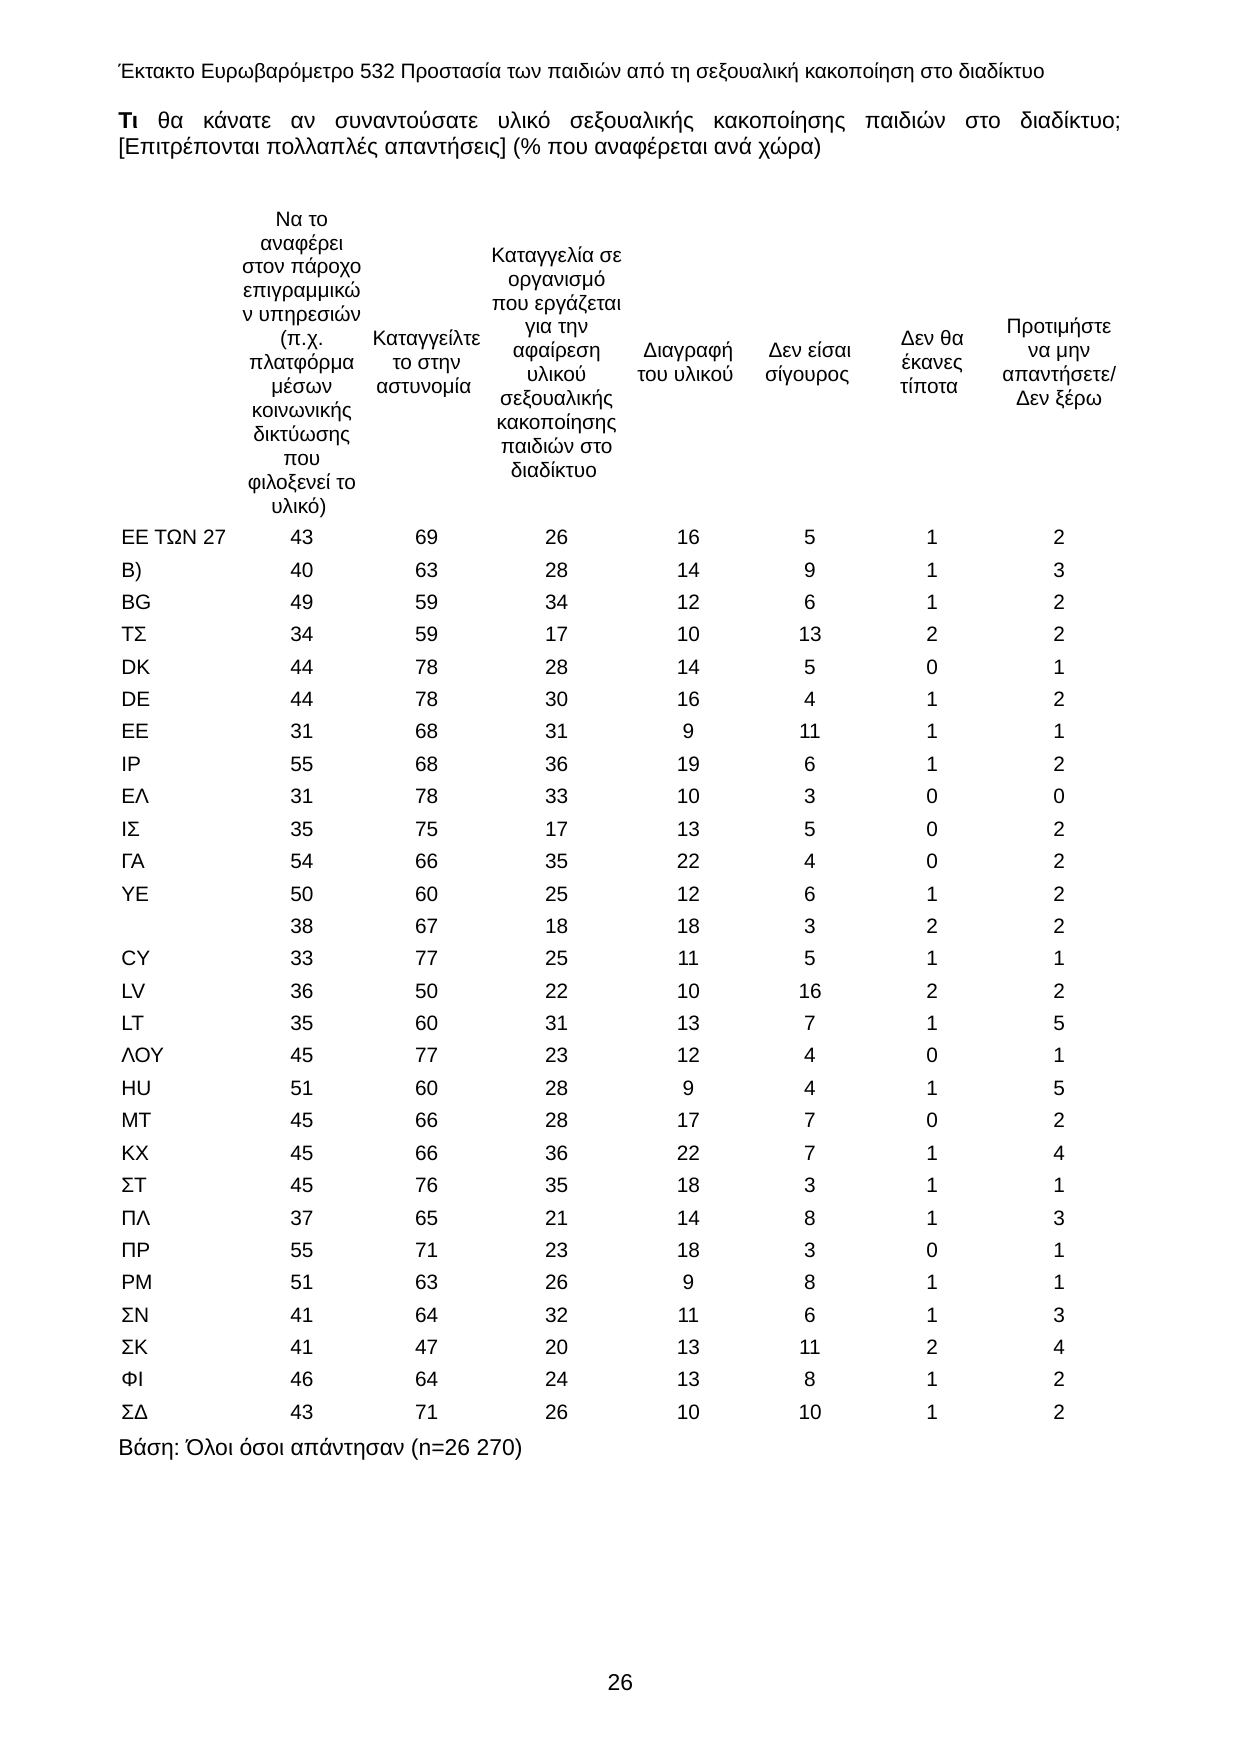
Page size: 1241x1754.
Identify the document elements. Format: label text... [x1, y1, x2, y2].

table_cell 6 [751, 877, 868, 909]
table_cell 5 [751, 521, 868, 553]
table_cell 25 [488, 942, 625, 974]
table_cell 10 [625, 974, 751, 1007]
table_cell 1 [868, 1169, 996, 1201]
table_cell 10 [751, 1396, 868, 1428]
table_cell 18 [625, 1234, 751, 1266]
table_cell 41 [238, 1331, 365, 1363]
table_cell 45 [238, 1169, 365, 1201]
table_cell 0 [868, 780, 996, 812]
table_header Καταγγείλτε το στην αστυνομία [365, 204, 488, 521]
table_cell 9 [751, 553, 868, 586]
table_cell 6 [751, 748, 868, 780]
table_cell 6 [751, 1298, 868, 1331]
table_cell 12 [625, 1039, 751, 1072]
table_cell 9 [625, 1072, 751, 1104]
table_cell 1 [996, 1234, 1122, 1266]
table_cell 1 [868, 521, 996, 553]
table_cell 3 [751, 1169, 868, 1201]
table_cell 24 [488, 1363, 625, 1396]
table_cell 37 [238, 1201, 365, 1233]
table_cell 51 [238, 1266, 365, 1298]
table_cell 60 [365, 877, 488, 909]
table_cell 43 [238, 521, 365, 553]
table_cell 5 [996, 1007, 1122, 1039]
table_cell 2 [996, 910, 1122, 942]
table_cell 34 [488, 586, 625, 618]
table_header Να το αναφέρει στον πάροχο επιγραμμικών υπηρεσιών (π.χ. πλατφόρμα μέσων κοινωνικής δικτύωσης που φιλοξενεί το υλικό) [238, 204, 365, 521]
table_cell 1 [868, 1201, 996, 1233]
table_header Προτιμήστε να μην απαντήσετε/Δεν ξέρω [996, 204, 1122, 521]
table_cell LT [118, 1007, 238, 1039]
table_cell 13 [625, 1007, 751, 1039]
table_cell 54 [238, 845, 365, 877]
table_cell 35 [238, 1007, 365, 1039]
table_cell 36 [488, 748, 625, 780]
table_cell ΕΕ ΤΩΝ 27 [118, 521, 238, 553]
table_cell 1 [868, 1298, 996, 1331]
table_cell 76 [365, 1169, 488, 1201]
table_cell 22 [625, 1136, 751, 1169]
table_cell 45 [238, 1039, 365, 1072]
table_cell 65 [365, 1201, 488, 1233]
table_cell 64 [365, 1363, 488, 1396]
table_header Διαγραφή του υλικού [625, 204, 751, 521]
table_cell ΠΛ [118, 1201, 238, 1233]
table_cell BG [118, 586, 238, 618]
table_cell 31 [238, 780, 365, 812]
table_cell 1 [868, 1136, 996, 1169]
table_cell 51 [238, 1072, 365, 1104]
table_cell 1 [996, 715, 1122, 748]
table_cell 71 [365, 1396, 488, 1428]
table_cell 50 [238, 877, 365, 909]
table_cell 23 [488, 1039, 625, 1072]
table_cell 78 [365, 650, 488, 683]
table_cell 2 [996, 974, 1122, 1007]
table_cell ΕΕ [118, 715, 238, 748]
table_cell 13 [625, 813, 751, 845]
table_cell 12 [625, 586, 751, 618]
table_cell 3 [996, 553, 1122, 586]
table_cell 66 [365, 1104, 488, 1136]
table_cell DK [118, 650, 238, 683]
table_cell 21 [488, 1201, 625, 1233]
table_cell 77 [365, 1039, 488, 1072]
table_cell 44 [238, 650, 365, 683]
table_cell 13 [751, 618, 868, 650]
table_cell 34 [238, 618, 365, 650]
table_cell 1 [868, 1363, 996, 1396]
table_cell 0 [868, 845, 996, 877]
table_cell 17 [488, 618, 625, 650]
table_cell 22 [625, 845, 751, 877]
table_cell 11 [751, 715, 868, 748]
table_cell ΣΤ [118, 1169, 238, 1201]
table_header Καταγγελία σε οργανισμό που εργάζεται για την αφαίρεση υλικού σεξουαλικής κακοποίησης παιδιών στο διαδίκτυο [488, 204, 625, 521]
table_cell ΕΛ [118, 780, 238, 812]
table_cell 45 [238, 1136, 365, 1169]
table_cell 12 [625, 877, 751, 909]
table_cell 7 [751, 1104, 868, 1136]
table_cell 1 [868, 877, 996, 909]
table_cell 41 [238, 1298, 365, 1331]
table_cell 30 [488, 683, 625, 715]
table_cell 9 [625, 715, 751, 748]
table_cell 3 [751, 780, 868, 812]
table_cell CY [118, 942, 238, 974]
table_cell 0 [868, 813, 996, 845]
table_cell 3 [751, 1234, 868, 1266]
table_cell 10 [625, 780, 751, 812]
table_cell 5 [996, 1072, 1122, 1104]
table_cell 31 [488, 715, 625, 748]
text Βάση: Όλοι όσοι απάντησαν (n=26 270) [118, 1434, 1122, 1460]
table_cell 2 [868, 1331, 996, 1363]
table_cell 28 [488, 553, 625, 586]
table_cell 2 [996, 1396, 1122, 1428]
table_cell ΥΕ [118, 877, 238, 909]
table_cell 63 [365, 1266, 488, 1298]
table_cell 1 [868, 1266, 996, 1298]
table_cell 8 [751, 1363, 868, 1396]
table_cell ΤΣ [118, 618, 238, 650]
table_cell 22 [488, 974, 625, 1007]
table_cell 33 [488, 780, 625, 812]
table_cell 0 [868, 650, 996, 683]
table_cell 1 [868, 1007, 996, 1039]
table_cell 16 [625, 683, 751, 715]
table_cell 2 [996, 845, 1122, 877]
table_cell 3 [996, 1298, 1122, 1331]
table_cell 71 [365, 1234, 488, 1266]
table_cell 32 [488, 1298, 625, 1331]
table_cell 5 [751, 650, 868, 683]
table_cell 2 [996, 521, 1122, 553]
table_cell 1 [996, 1039, 1122, 1072]
table_cell 33 [238, 942, 365, 974]
table_cell ΡΜ [118, 1266, 238, 1298]
table_cell 2 [996, 1104, 1122, 1136]
table_cell 1 [996, 942, 1122, 974]
table_cell ΣΔ [118, 1396, 238, 1428]
table_cell 78 [365, 780, 488, 812]
table_cell 60 [365, 1072, 488, 1104]
table_cell 0 [868, 1104, 996, 1136]
table_cell 16 [751, 974, 868, 1007]
table_cell 13 [625, 1331, 751, 1363]
table_cell 49 [238, 586, 365, 618]
table_cell 28 [488, 650, 625, 683]
table_cell 36 [238, 974, 365, 1007]
table_cell 66 [365, 845, 488, 877]
table_cell 7 [751, 1136, 868, 1169]
table_cell 60 [365, 1007, 488, 1039]
table_cell 47 [365, 1331, 488, 1363]
table_cell 11 [625, 942, 751, 974]
table_cell 18 [625, 910, 751, 942]
table_cell 2 [996, 813, 1122, 845]
table_cell 26 [488, 521, 625, 553]
table_cell ΓΑ [118, 845, 238, 877]
table_cell ΛΟΥ [118, 1039, 238, 1072]
table_cell 1 [868, 942, 996, 974]
table_cell 28 [488, 1104, 625, 1136]
table_cell 2 [868, 910, 996, 942]
table_cell 67 [365, 910, 488, 942]
table_cell DE [118, 683, 238, 715]
table_cell 59 [365, 618, 488, 650]
table_cell 4 [751, 845, 868, 877]
table_cell 1 [868, 553, 996, 586]
table_cell 44 [238, 683, 365, 715]
table_header [118, 204, 238, 521]
table_cell 2 [868, 974, 996, 1007]
table_cell 55 [238, 1234, 365, 1266]
table_cell 4 [996, 1136, 1122, 1169]
table_cell 1 [868, 1072, 996, 1104]
table_cell HU [118, 1072, 238, 1104]
text Τι θα κάνατε αν συναντούσατε υλικό σεξουαλικής κακοποίησης παιδιών στο διαδίκτυο; [Επιτρέπονται πολλαπλές απαντήσεις] (% που αναφέρεται ανά χώρα) [118, 107, 1122, 159]
table_cell 14 [625, 650, 751, 683]
table_cell 11 [751, 1331, 868, 1363]
table_header Δεν είσαι σίγουρος [751, 204, 868, 521]
table_cell 2 [996, 1363, 1122, 1396]
table_cell 5 [751, 942, 868, 974]
table_cell 18 [488, 910, 625, 942]
table_cell ΦΙ [118, 1363, 238, 1396]
table_cell 77 [365, 942, 488, 974]
table_cell 78 [365, 683, 488, 715]
table_cell 1 [868, 683, 996, 715]
table_cell 38 [238, 910, 365, 942]
table_cell 2 [996, 618, 1122, 650]
table_cell 2 [868, 618, 996, 650]
table_cell 4 [751, 683, 868, 715]
table_cell ΣΚ [118, 1331, 238, 1363]
table_cell 1 [996, 650, 1122, 683]
table_cell 68 [365, 748, 488, 780]
table_cell 0 [996, 780, 1122, 812]
table_cell 26 [488, 1266, 625, 1298]
table_cell 18 [625, 1169, 751, 1201]
table_cell ΜΤ [118, 1104, 238, 1136]
table_cell 31 [488, 1007, 625, 1039]
table_cell 1 [996, 1266, 1122, 1298]
table_cell 23 [488, 1234, 625, 1266]
table_cell 26 [488, 1396, 625, 1428]
table_cell 17 [625, 1104, 751, 1136]
table_cell 7 [751, 1007, 868, 1039]
table_cell 1 [868, 748, 996, 780]
table_cell ΚΧ [118, 1136, 238, 1169]
table_cell 2 [996, 877, 1122, 909]
table_cell 2 [996, 586, 1122, 618]
table_cell 63 [365, 553, 488, 586]
table_cell 1 [996, 1169, 1122, 1201]
table_cell 10 [625, 1396, 751, 1428]
table_cell 1 [868, 715, 996, 748]
table_cell 1 [868, 1396, 996, 1428]
table_cell 4 [751, 1039, 868, 1072]
table_cell 6 [751, 586, 868, 618]
table_cell 50 [365, 974, 488, 1007]
table_cell 14 [625, 553, 751, 586]
table_cell Β) [118, 553, 238, 586]
table_cell 11 [625, 1298, 751, 1331]
table_cell 2 [996, 748, 1122, 780]
table_cell 1 [868, 586, 996, 618]
table_cell 0 [868, 1039, 996, 1072]
table_cell 9 [625, 1266, 751, 1298]
table_cell 14 [625, 1201, 751, 1233]
table_cell 35 [488, 1169, 625, 1201]
table_cell 43 [238, 1396, 365, 1428]
table_cell 16 [625, 521, 751, 553]
table_cell 40 [238, 553, 365, 586]
table_cell 4 [996, 1331, 1122, 1363]
table_cell 36 [488, 1136, 625, 1169]
table_cell 35 [238, 813, 365, 845]
table_cell 20 [488, 1331, 625, 1363]
table_cell 3 [751, 910, 868, 942]
table_cell 66 [365, 1136, 488, 1169]
table_cell 19 [625, 748, 751, 780]
table_cell 2 [996, 683, 1122, 715]
table_cell 3 [996, 1201, 1122, 1233]
table_cell 46 [238, 1363, 365, 1396]
table_cell 25 [488, 877, 625, 909]
table_cell 68 [365, 715, 488, 748]
table_cell ΙΣ [118, 813, 238, 845]
table_cell 64 [365, 1298, 488, 1331]
table_header Δεν θα έκανες τίποτα [868, 204, 996, 521]
table_cell 35 [488, 845, 625, 877]
table_cell 5 [751, 813, 868, 845]
table_cell 31 [238, 715, 365, 748]
table_cell 55 [238, 748, 365, 780]
table_cell 17 [488, 813, 625, 845]
table_cell 28 [488, 1072, 625, 1104]
table_cell 69 [365, 521, 488, 553]
table_cell 45 [238, 1104, 365, 1136]
table_cell 59 [365, 586, 488, 618]
table_cell 75 [365, 813, 488, 845]
table_cell 10 [625, 618, 751, 650]
table_cell 4 [751, 1072, 868, 1104]
table_cell ΙΡ [118, 748, 238, 780]
table_cell 8 [751, 1266, 868, 1298]
table_cell 8 [751, 1201, 868, 1233]
table_cell 0 [868, 1234, 996, 1266]
table_cell ΣΝ [118, 1298, 238, 1331]
table_cell ΠΡ [118, 1234, 238, 1266]
table_cell LV [118, 974, 238, 1007]
table_cell 13 [625, 1363, 751, 1396]
table_cell [118, 910, 238, 942]
